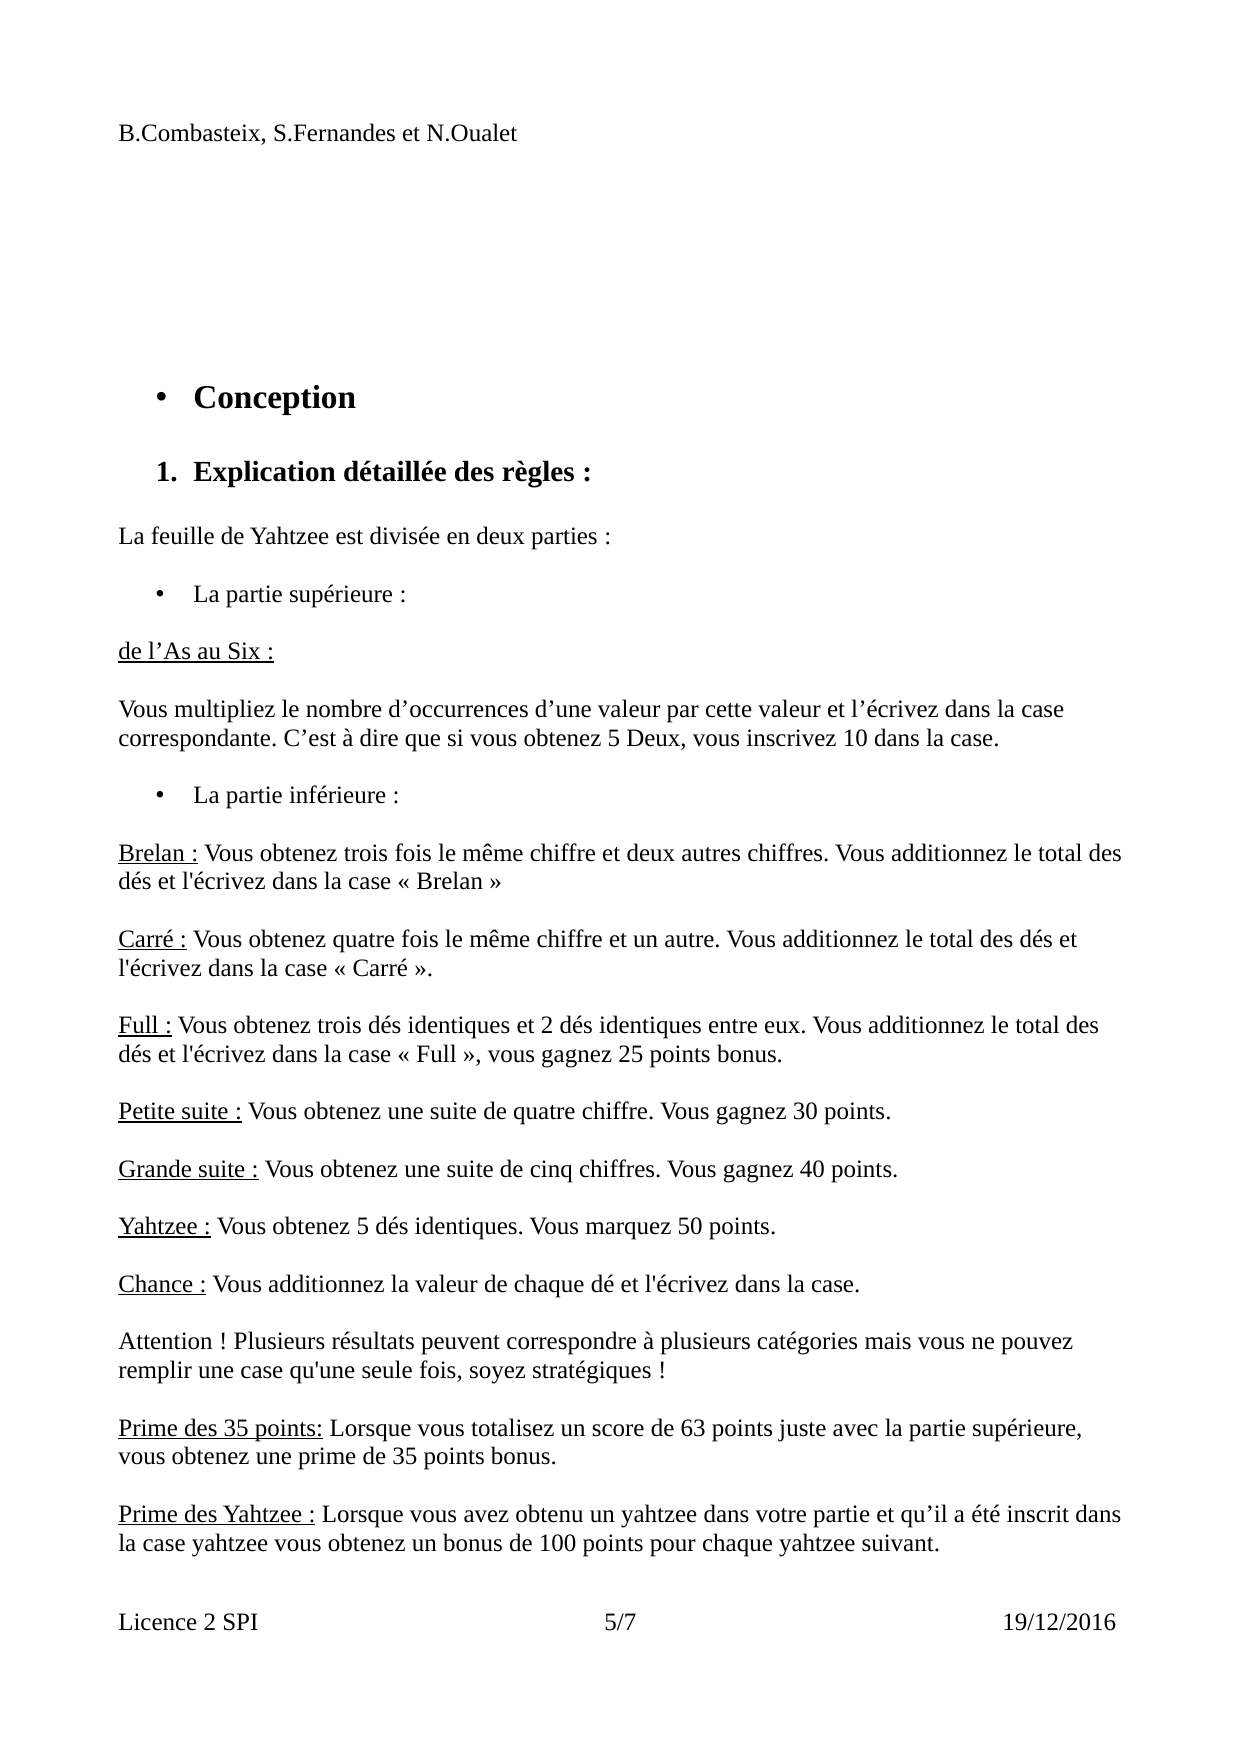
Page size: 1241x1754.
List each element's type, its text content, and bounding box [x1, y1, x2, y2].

text Brelan : Vous obtenez trois fois le même chiffre et deux autres chiffres. Vous additionnez le total des dés et l'écrivez dans la case « Brelan » [118, 838, 1122, 895]
text Vous multipliez le nombre d’occurrences d’une valeur par cette valeur et l’écrivez dans la case correspondante. C’est à dire que si vous obtenez 5 Deux, vous inscrivez 10 dans la case. [118, 694, 1122, 751]
list Explication détaillée des règles : [156, 454, 1122, 488]
list La partie supérieure : [156, 579, 1122, 608]
text La feuille de Yahtzee est divisée en deux parties : [118, 521, 1122, 550]
text Grande suite : Vous obtenez une suite de cinq chiffres. Vous gagnez 40 points. [118, 1154, 1122, 1183]
text Prime des Yahtzee : Lorsque vous avez obtenu un yahtzee dans votre partie et qu’il a été inscrit dans la case yahtzee vous obtenez un bonus de 100 points pour chaque yahtzee suivant. [118, 1499, 1122, 1556]
text Carré : Vous obtenez quatre fois le même chiffre et un autre. Vous additionnez le total des dés et l'écrivez dans la case « Carré ». [118, 924, 1122, 981]
list Conception [156, 378, 1122, 416]
text Full : Vous obtenez trois dés identiques et 2 dés identiques entre eux. Vous additionnez le total des dés et l'écrivez dans la case « Full », vous gagnez 25 points bonus. [118, 1010, 1122, 1068]
text Chance : Vous additionnez la valeur de chaque dé et l'écrivez dans la case. [118, 1269, 1122, 1298]
text Attention ! Plusieurs résultats peuvent correspondre à plusieurs catégories mais vous ne pouvez remplir une case qu'une seule fois, soyez stratégiques ! [118, 1326, 1122, 1384]
text Petite suite : Vous obtenez une suite de quatre chiffre. Vous gagnez 30 points. [118, 1096, 1122, 1125]
list La partie inférieure : [156, 780, 1122, 809]
text Yahtzee : Vous obtenez 5 dés identiques. Vous marquez 50 points. [118, 1211, 1122, 1240]
text Prime des 35 points: Lorsque vous totalisez un score de 63 points juste avec la partie supérieure, vous obtenez une prime de 35 points bonus. [118, 1413, 1122, 1470]
text de l’As au Six : [118, 636, 1122, 665]
